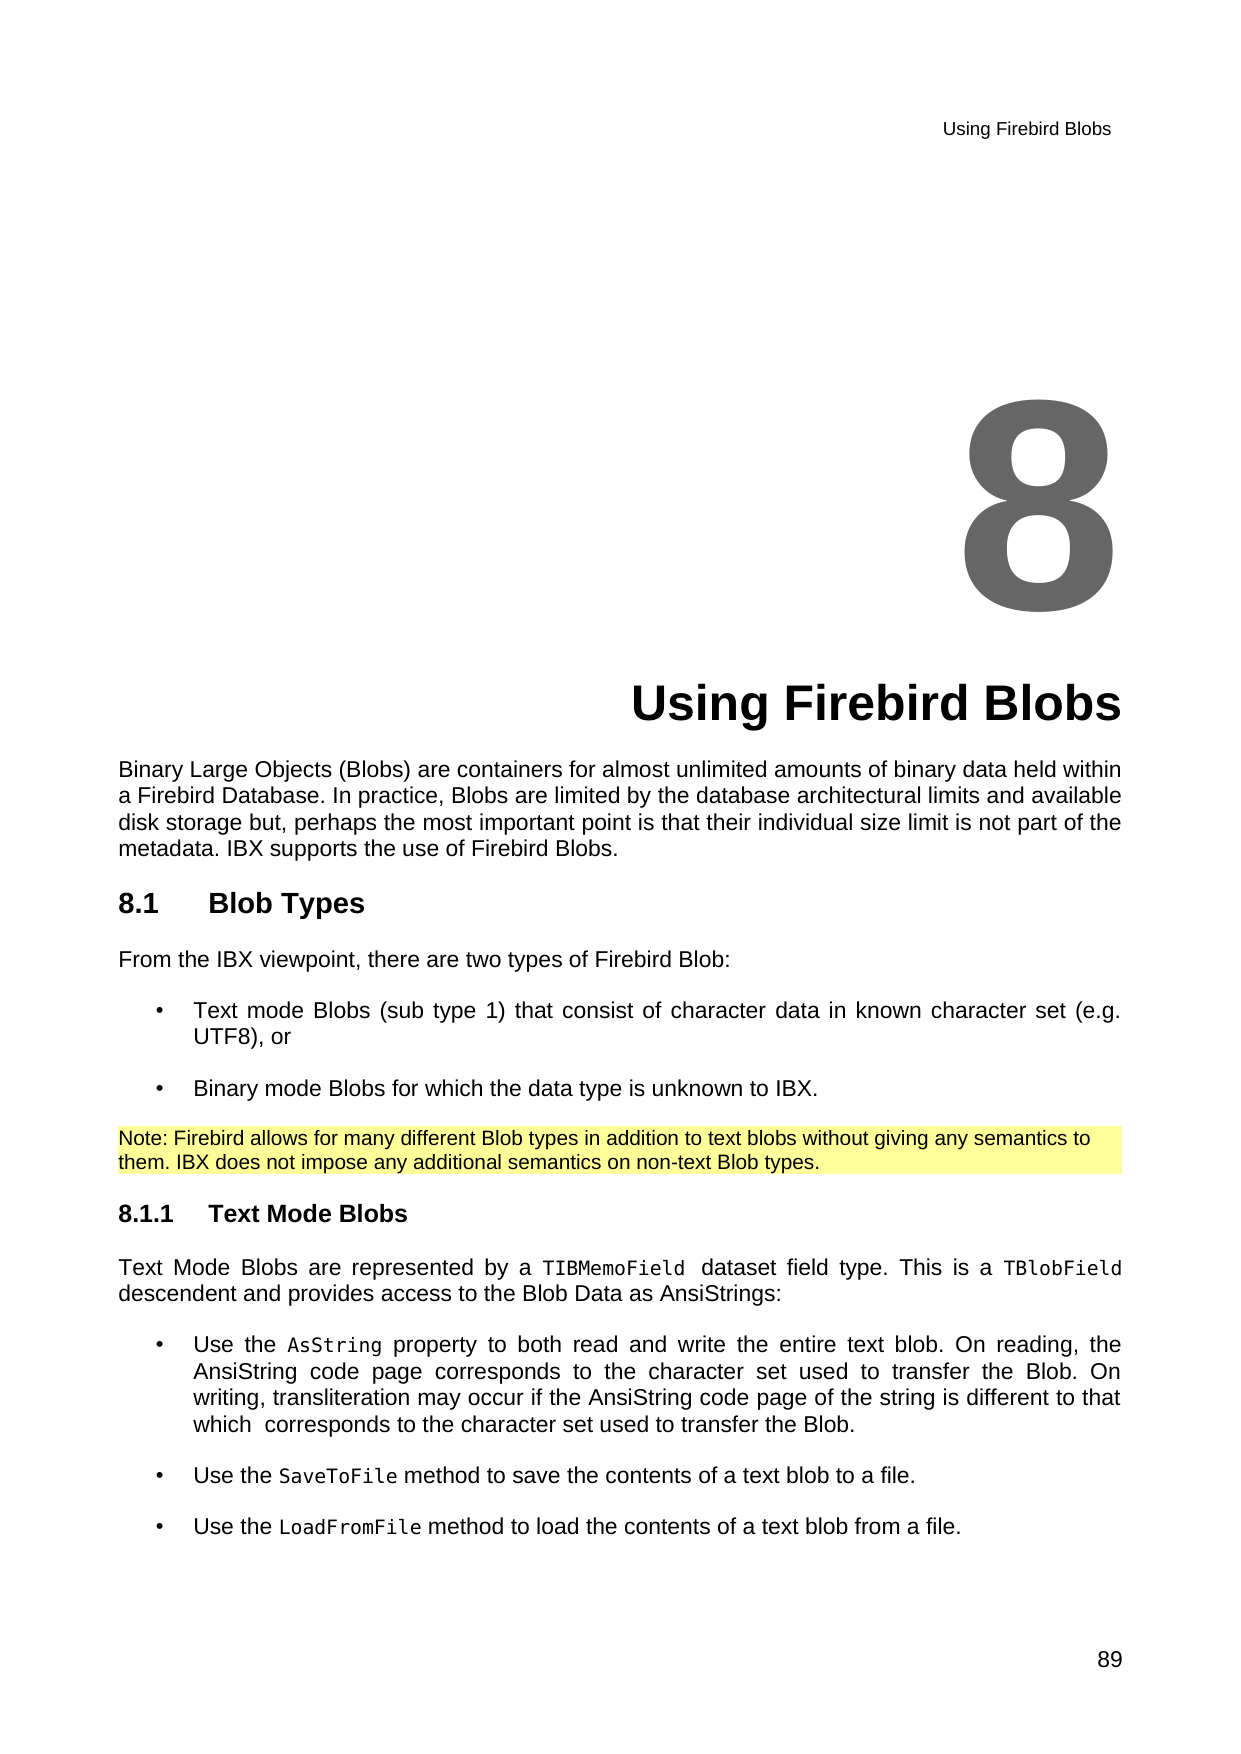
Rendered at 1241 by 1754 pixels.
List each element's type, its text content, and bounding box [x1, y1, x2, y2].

text From the IBX viewpoint, there are two types of Firebird Blob: [118, 946, 1122, 972]
list Use the SaveToFile method to save the contents of a text blob to a file. [156, 1462, 1122, 1488]
subtitle Text Mode Blobs [118, 1199, 1122, 1228]
list Use the AsString property to both read and write the entire text blob. On reading, the AnsiString code page corresponds to the character set used to transfer the Blob. On writing, transliteration may occur if the AnsiString code page of the string is different to that which corresponds to the character set used to transfer the Blob. [156, 1331, 1122, 1437]
subtitle Using Firebird Blobs [81, 328, 1122, 731]
text Text Mode Blobs are represented by a TIBMemoField dataset field type. This is a TBlobField descendent and provides access to the Blob Data as AnsiStrings: [118, 1254, 1122, 1306]
subtitle Blob Types [118, 887, 1122, 920]
list Text mode Blobs (sub type 1) that consist of character data in known character set (e.g. UTF8), or [156, 997, 1122, 1050]
text Note: Firebird allows for many different Blob types in addition to text blobs without giving any semantics to them. IBX does not impose any additional semantics on non-text Blob types. [118, 1126, 1122, 1174]
list Binary mode Blobs for which the data type is unknown to IBX. [156, 1075, 1122, 1101]
list Use the LoadFromFile method to load the contents of a text blob from a file. [156, 1513, 1122, 1539]
text Binary Large Objects (Blobs) are containers for almost unlimited amounts of binary data held within a Firebird Database. In practice, Blobs are limited by the database architectural limits and available disk storage but, perhaps the most important point is that their individual size limit is not part of the metadata. IBX supports the use of Firebird Blobs. [118, 756, 1122, 862]
